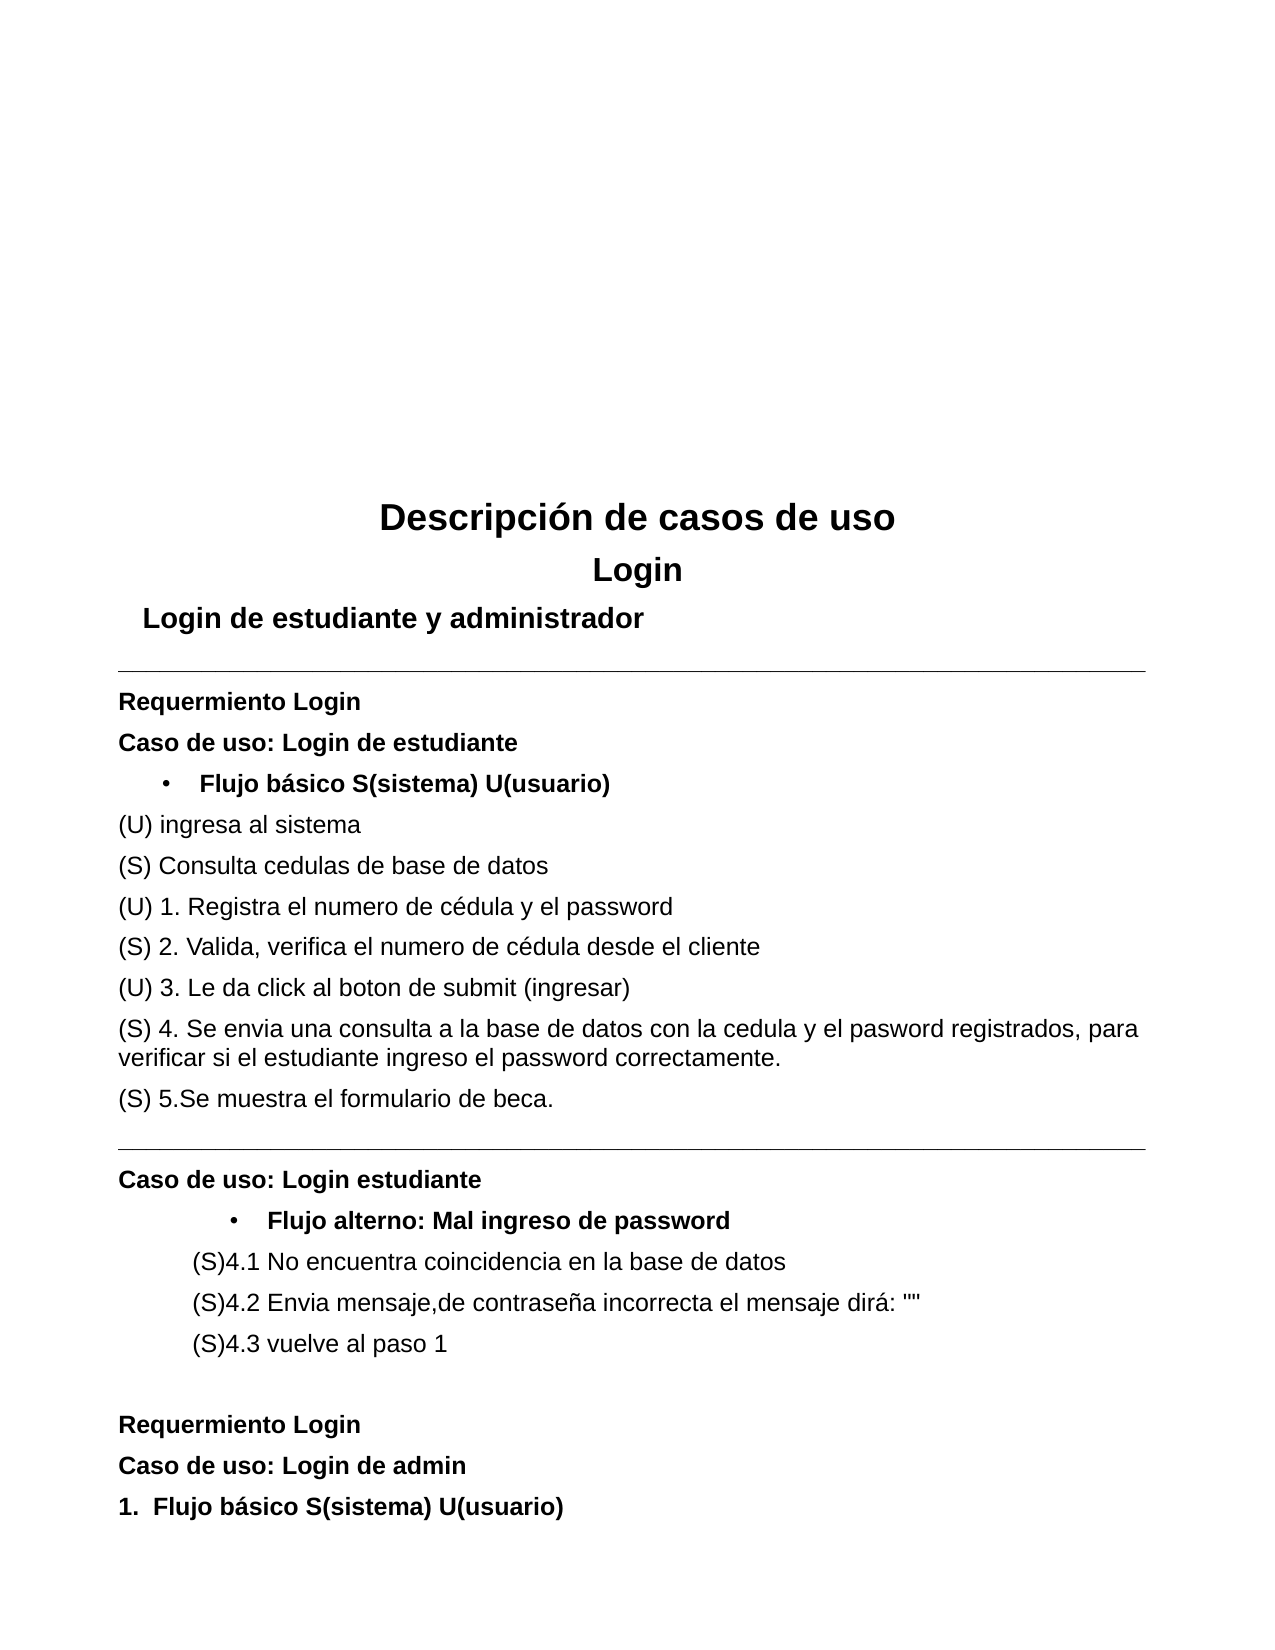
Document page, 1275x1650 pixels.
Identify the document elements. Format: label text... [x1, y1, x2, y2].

text (U) ingresa al sistema [118, 810, 1157, 838]
text Descripción de casos de uso [118, 495, 1157, 538]
text Login [118, 550, 1157, 589]
text __________________________________________________________________________ [118, 646, 1157, 675]
text (S) Consulta cedulas de base de datos [118, 851, 1157, 879]
text Login de estudiante y administrador [118, 601, 1157, 634]
text Caso de uso: Login de admin [118, 1451, 1157, 1480]
text (U) 1. Registra el numero de cédula y el password [118, 891, 1157, 920]
list Flujo básico S(sistema) U(usuario) [162, 769, 1157, 798]
text 1. Flujo básico S(sistema) U(usuario) [118, 1492, 1157, 1521]
text (S)4.3 vuelve al paso 1 [118, 1329, 1157, 1357]
list Flujo alterno: Mal ingreso de password [229, 1206, 1157, 1235]
text Caso de uso: Login de estudiante [118, 728, 1157, 757]
text __________________________________________________________________________ [118, 1124, 1157, 1153]
text (S) 2. Valida, verifica el numero de cédula desde el cliente [118, 932, 1157, 961]
text (S)4.2 Envia mensaje,de contraseña incorrecta el mensaje dirá: "" [118, 1288, 1157, 1317]
text Caso de uso: Login estudiante [118, 1165, 1157, 1194]
text Requermiento Login [118, 687, 1157, 716]
text (S)4.1 No encuentra coincidencia en la base de datos [118, 1247, 1157, 1276]
text Requermiento Login [118, 1410, 1157, 1439]
text (U) 3. Le da click al boton de submit (ingresar) [118, 973, 1157, 1002]
text (S) 4. Se envia una consulta a la base de datos con la cedula y el pasword registrados, para verificar si el estudiante ingreso el password correctamente. [118, 1014, 1157, 1071]
text (S) 5.Se muestra el formulario de beca. [118, 1083, 1157, 1112]
